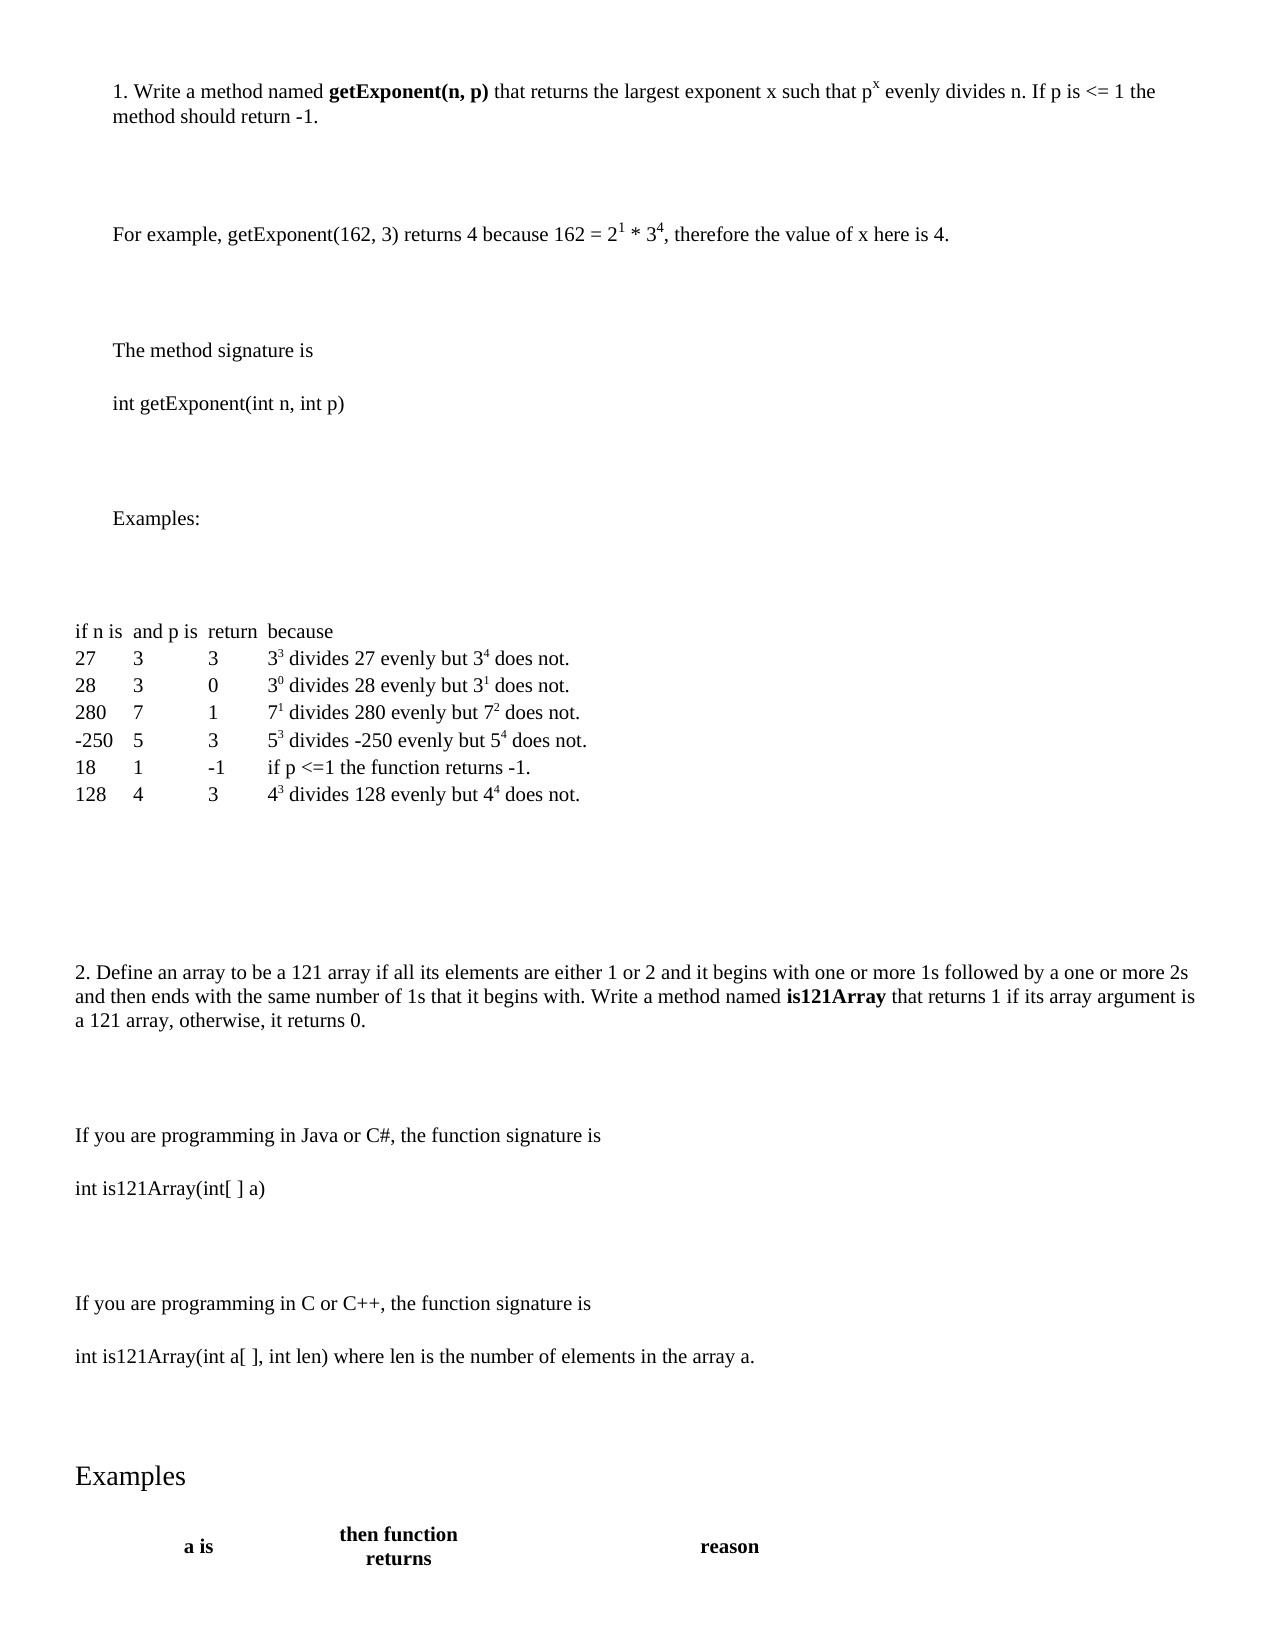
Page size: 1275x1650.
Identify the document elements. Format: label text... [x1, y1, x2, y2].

text 2. Define an array to be a 121 array if all its elements are either 1 or 2 and it begins with one or more 1s followed by a one or more 2s and then ends with the same number of 1s that it begins with. Write a method named is121Array that returns 1 if its array argument is a 121 array, otherwise, it returns 0. [75, 960, 1200, 1032]
table_cell if p <=1 the function returns -1. [266, 753, 598, 780]
table_cell 280 [74, 699, 131, 726]
table_cell 5 [131, 726, 206, 753]
table_cell 3 [131, 672, 206, 699]
table_cell 27 [74, 644, 131, 672]
table_cell -1 [206, 753, 266, 780]
table_header return [206, 617, 266, 644]
text 1. Write a method named getExponent(n, p) that returns the largest exponent x such that px evenly divides n. If p is <= 1 the method should return -1. [112, 75, 1162, 128]
table_header then function returns [324, 1520, 473, 1572]
table_cell 3 [131, 644, 206, 672]
text The method signature is [112, 338, 1162, 362]
table_header a is [74, 1520, 323, 1572]
table_cell 30 divides 28 evenly but 31 does not. [266, 672, 598, 699]
table_header if n is [74, 617, 131, 644]
table_cell 1 [206, 699, 266, 726]
table_cell 7 [131, 699, 206, 726]
table_header reason [474, 1520, 986, 1572]
text int is121Array(int[ ] a) [75, 1176, 1200, 1200]
text If you are programming in C or C++, the function signature is [75, 1291, 1200, 1315]
table_cell 3 [206, 726, 266, 753]
text If you are programming in Java or C#, the function signature is [75, 1123, 1200, 1147]
text Examples [75, 1459, 1200, 1491]
table_cell 4 [131, 780, 206, 807]
table_cell 43 divides 128 evenly but 44 does not. [266, 780, 598, 807]
text int getExponent(int n, int p) [112, 391, 1162, 415]
table_header because [266, 617, 598, 644]
table_cell -250 [74, 726, 131, 753]
table_cell 3 [206, 644, 266, 672]
table_cell 18 [74, 753, 131, 780]
table_cell 28 [74, 672, 131, 699]
table_cell 128 [74, 780, 131, 807]
table_cell 3 [206, 780, 266, 807]
text For example, getExponent(162, 3) returns 4 because 162 = 21 * 34, therefore the value of x here is 4. [112, 218, 1162, 247]
table_cell 71 divides 280 evenly but 72 does not. [266, 699, 598, 726]
table_cell 0 [206, 672, 266, 699]
table_header and p is [131, 617, 206, 644]
text int is121Array(int a[ ], int len) where len is the number of elements in the array a. [75, 1344, 1200, 1368]
table_cell 1 [131, 753, 206, 780]
table_cell 33 divides 27 evenly but 34 does not. [266, 644, 598, 672]
text Examples: [112, 506, 1162, 530]
table_cell 53 divides -250 evenly but 54 does not. [266, 726, 598, 753]
